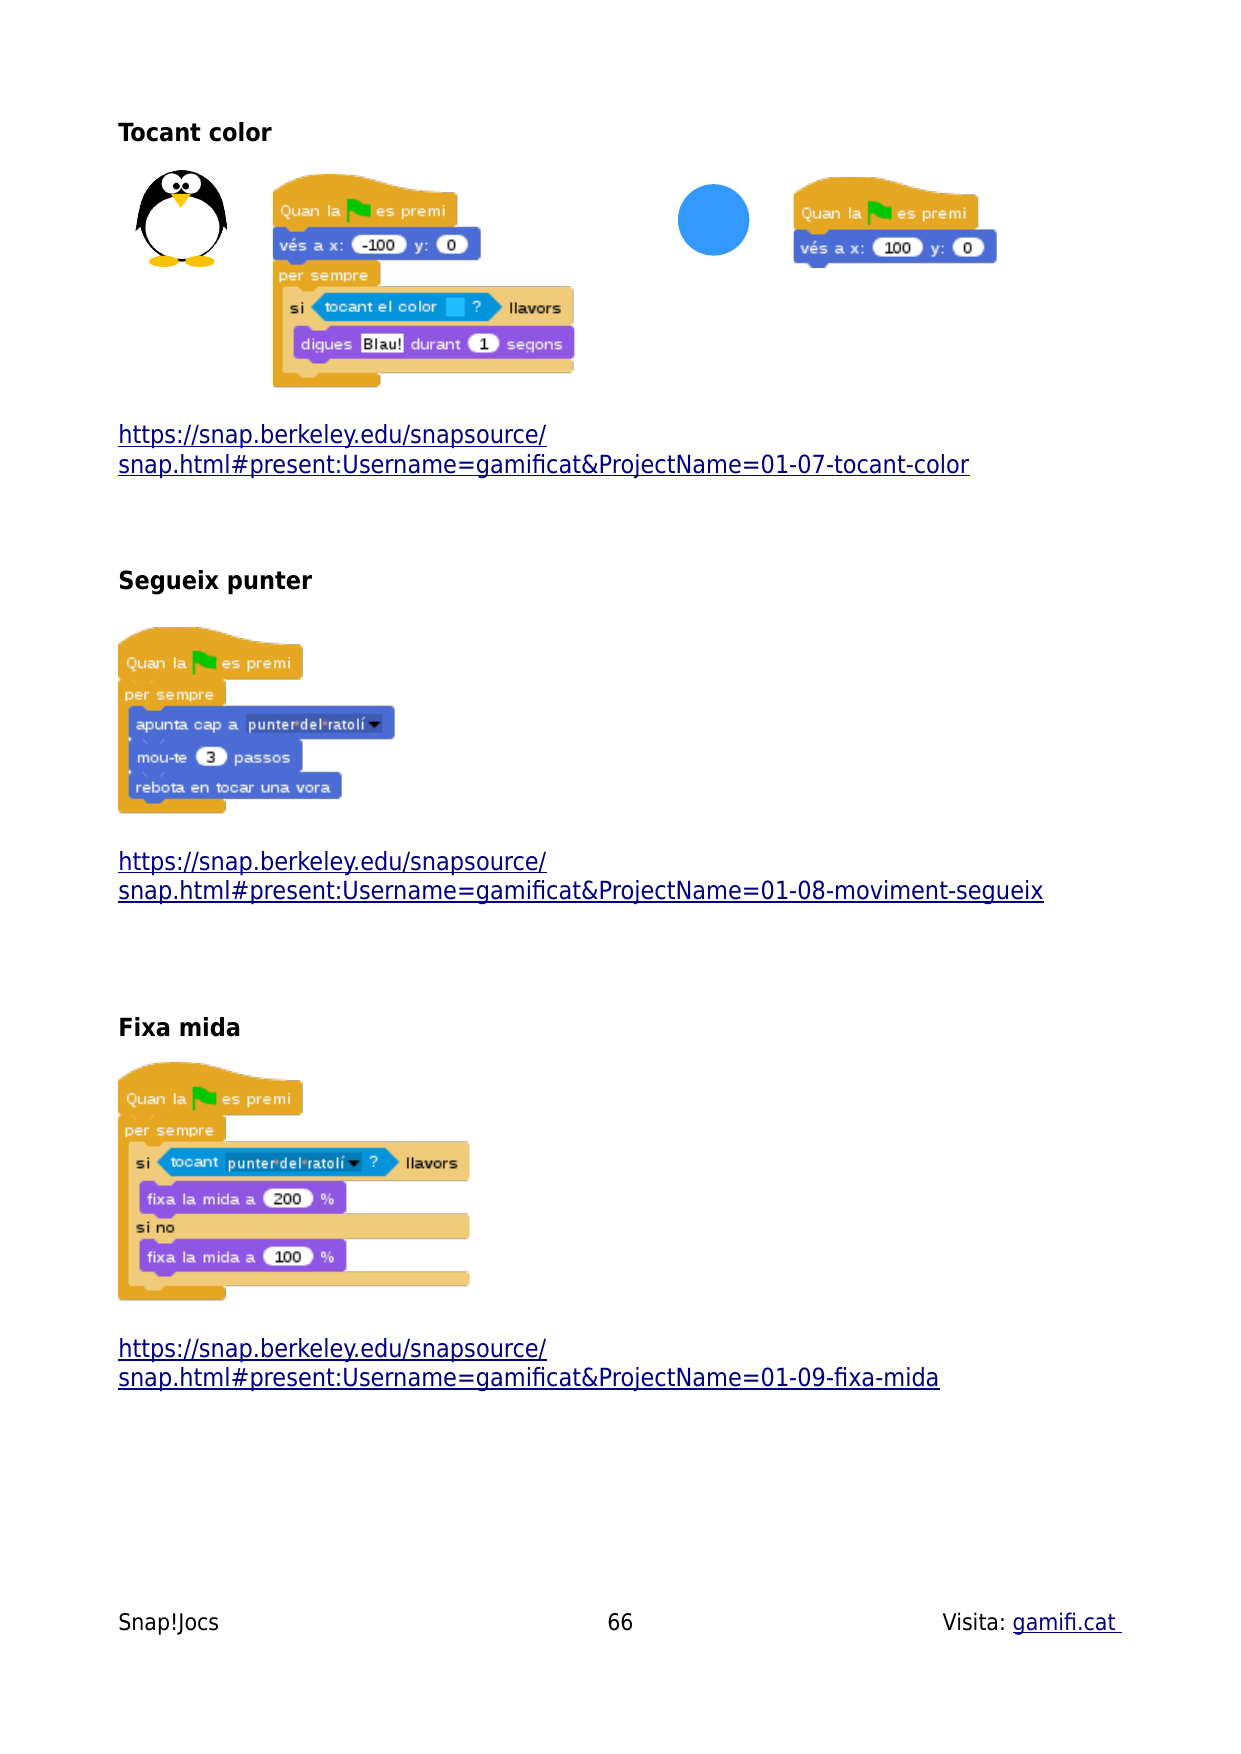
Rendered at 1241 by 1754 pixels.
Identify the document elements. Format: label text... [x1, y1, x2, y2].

picture [272, 174, 575, 392]
text https://snap.berkeley.edu/snapsource/snap.html#present:Username=gamificat&ProjectName=01-09-fixa-mida [118, 1334, 1122, 1392]
picture [135, 170, 228, 267]
text https://snap.berkeley.edu/snapsource/snap.html#present:Username=gamificat&ProjectName=01-08-moviment-segueix [118, 847, 1122, 905]
picture [118, 1062, 470, 1305]
picture [793, 177, 997, 268]
picture [118, 627, 395, 818]
text Tocant color [118, 118, 1122, 147]
text Segueix punter [118, 567, 1122, 596]
text https://snap.berkeley.edu/snapsource/snap.html#present:Username=gamificat&ProjectName=01-07-tocant-color [118, 421, 1122, 479]
text Fixa mida [118, 1013, 1122, 1042]
